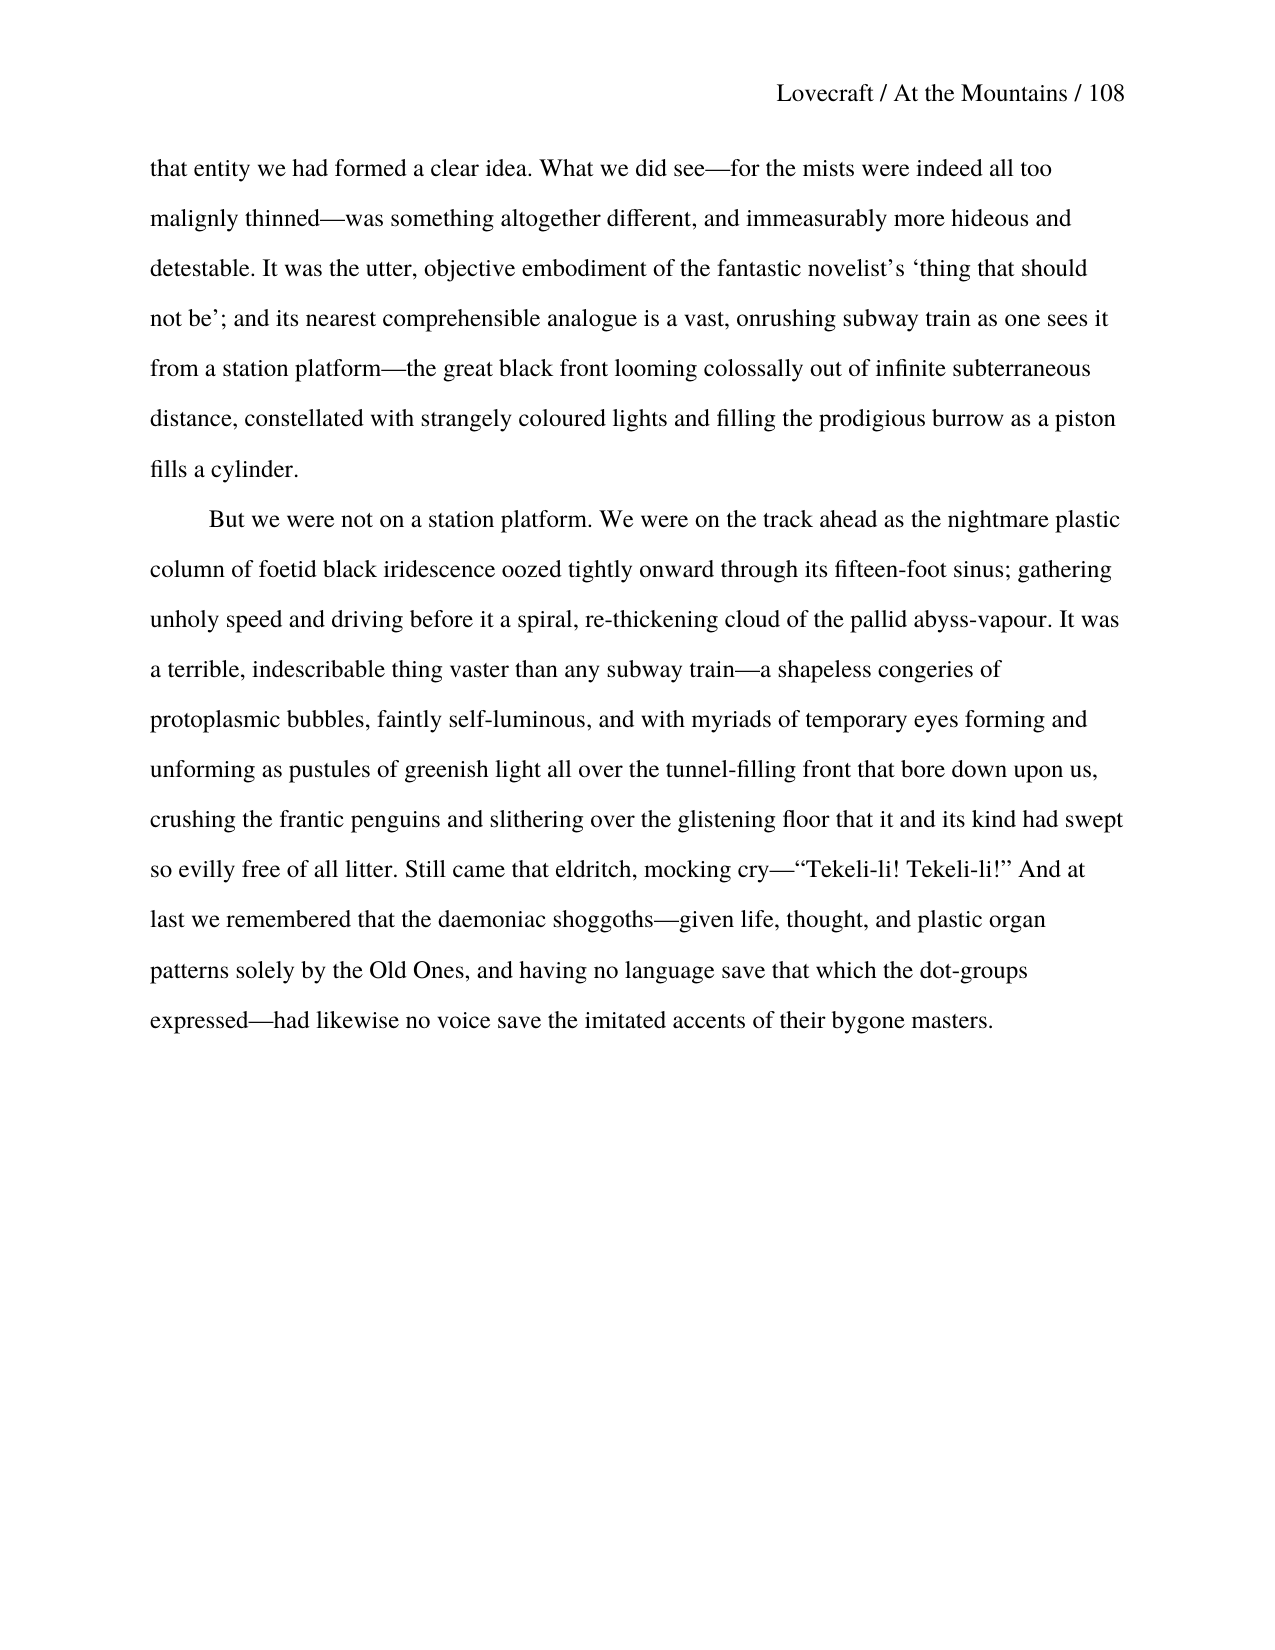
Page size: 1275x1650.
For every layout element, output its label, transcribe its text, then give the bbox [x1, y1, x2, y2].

text that entity we had formed a clear idea. What we did see—for the mists were indeed all too malignly thinned—was something altogether different, and immeasurably more hideous and detestable. It was the utter, objective embodiment of the fantastic novelist’s ‘thing that should not be’; and its nearest comprehensible analogue is a vast, onrushing subway train as one sees it from a station platform—the great black front looming colossally out of infinite subterraneous distance, constellated with strangely coloured lights and filling the prodigious burrow as a piston fills a cylinder. [150, 150, 1125, 484]
text But we were not on a station platform. We were on the track ahead as the nightmare plastic column of foetid black iridescence oozed tightly onward through its fifteen-foot sinus; gathering unholy speed and driving before it a spiral, re-thickening cloud of the pallid abyss-vapour. It was a terrible, indescribable thing vaster than any subway train—a shapeless congeries of protoplasmic bubbles, faintly self-luminous, and with myriads of temporary eyes forming and unforming as pustules of greenish light all over the tunnel-filling front that bore down upon us, crushing the frantic penguins and slithering over the glistening floor that it and its kind had swept so evilly free of all litter. Still came that eldritch, mocking cry—“Tekeli-li! Tekeli-li!” And at last we remembered that the daemoniac shoggoths—given life, thought, and plastic organ patterns solely by the Old Ones, and having no language save that which the dot-groups expressed—had likewise no voice save the imitated accents of their bygone masters. [150, 501, 1125, 1035]
